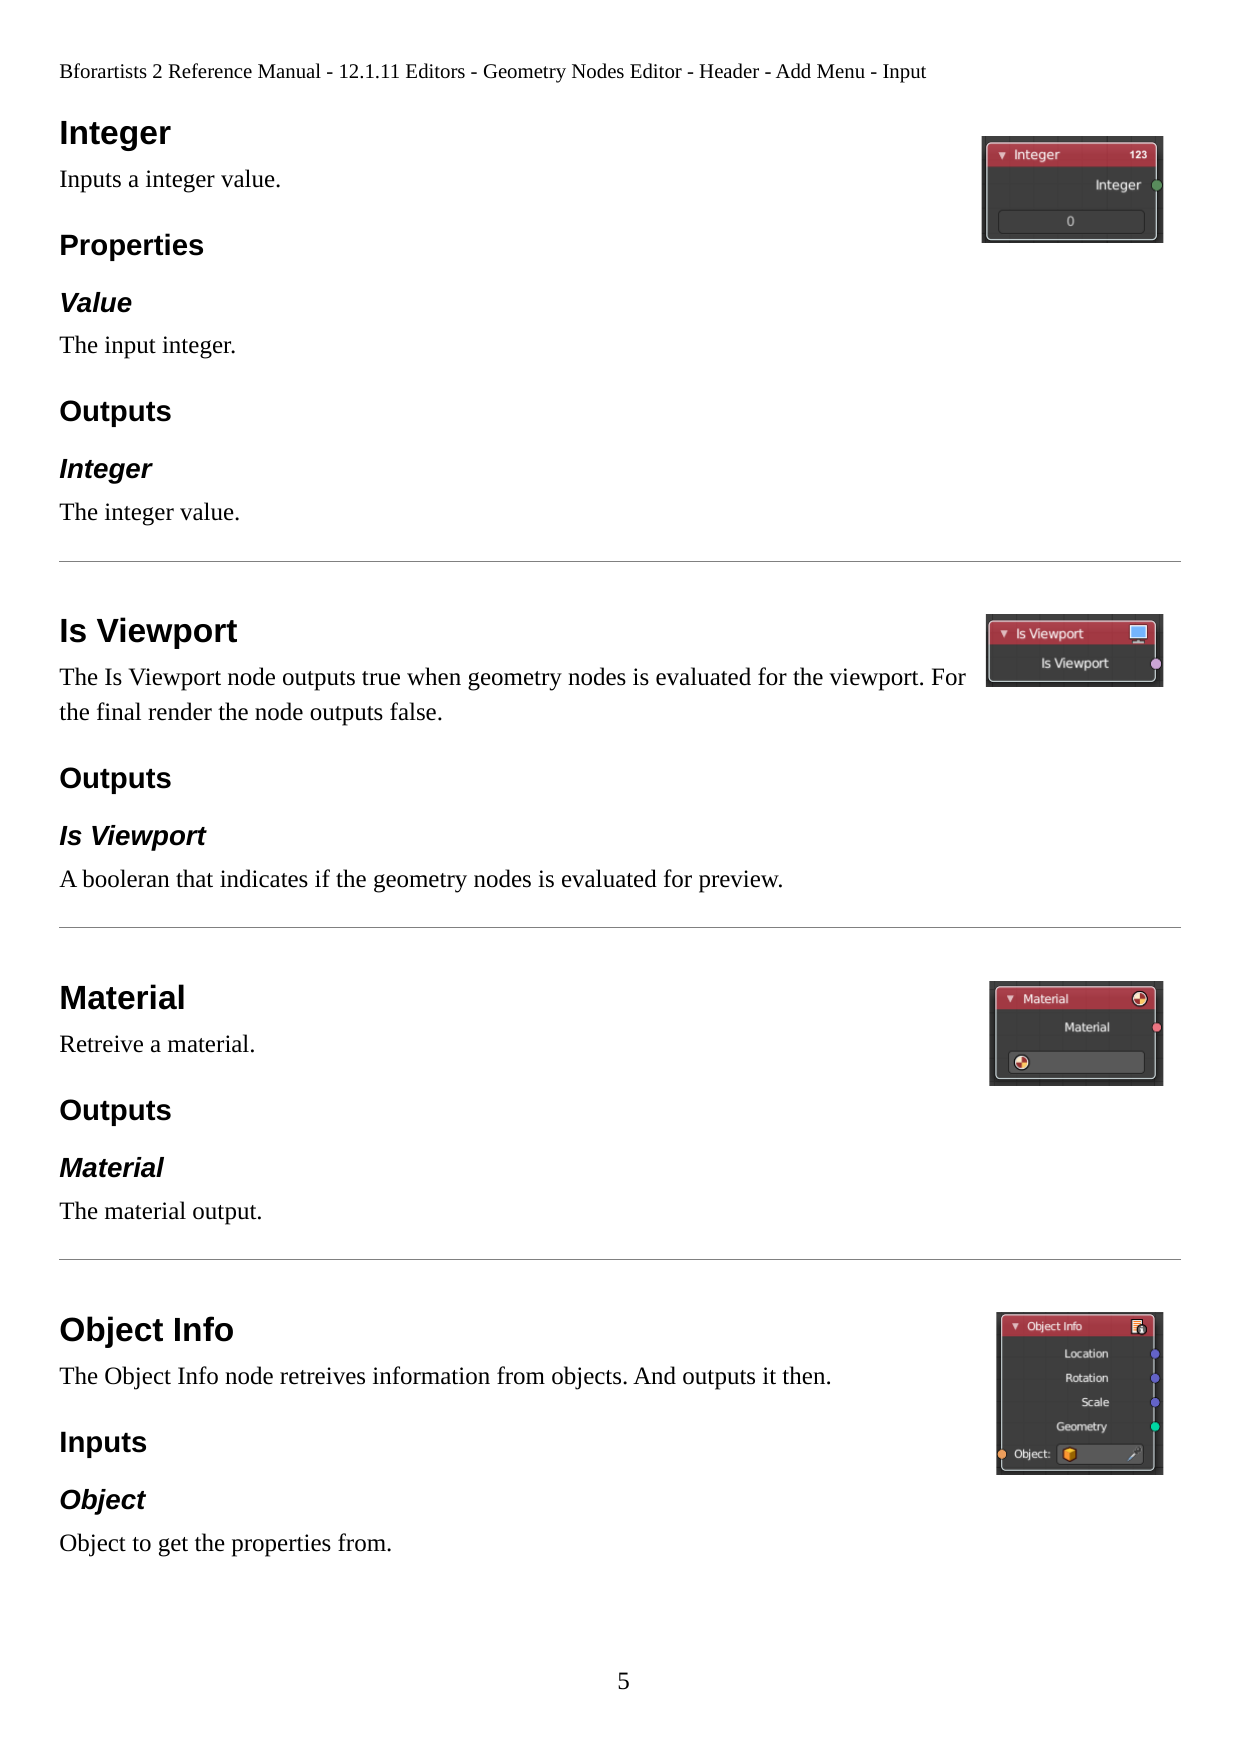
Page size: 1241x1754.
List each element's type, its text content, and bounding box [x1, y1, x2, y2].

subtitle Integer [59, 453, 1181, 485]
text The input integer. [59, 331, 1181, 359]
text The integer value. [59, 497, 1181, 526]
text A booleran that indicates if the geometry nodes is evaluated for preview. [59, 864, 1181, 892]
subtitle Outputs [59, 761, 1181, 794]
subtitle Outputs [59, 394, 1181, 428]
subtitle Inputs [59, 1424, 996, 1458]
subtitle Integer [59, 113, 1181, 151]
picture [985, 614, 1164, 687]
subtitle Object Info [59, 1310, 1181, 1348]
subtitle Is Viewport [59, 611, 1181, 650]
text Retreive a material. [59, 1029, 989, 1058]
text Object to get the properties from. [59, 1528, 1181, 1556]
text The Is Viewport node outputs true when geometry nodes is evaluated for the viewport. For the final render the node outputs false. [59, 662, 1181, 726]
picture [981, 136, 1164, 243]
subtitle Material [59, 978, 1181, 1016]
text [1164, 1029, 1181, 1058]
subtitle Object [59, 1483, 1181, 1515]
subtitle Properties [59, 227, 1181, 261]
subtitle Is Viewport [59, 819, 1181, 851]
text Inputs a integer value. [59, 164, 981, 192]
text The material output. [59, 1196, 1181, 1224]
subtitle Material [59, 1151, 1181, 1183]
picture [996, 1312, 1164, 1475]
subtitle [1164, 1424, 1181, 1458]
subtitle Value [59, 286, 1181, 318]
subtitle Outputs [59, 1093, 1181, 1126]
picture [989, 981, 1164, 1086]
text [1164, 164, 1181, 192]
text The Object Info node retreives information from objects. And outputs it then. [59, 1361, 996, 1390]
